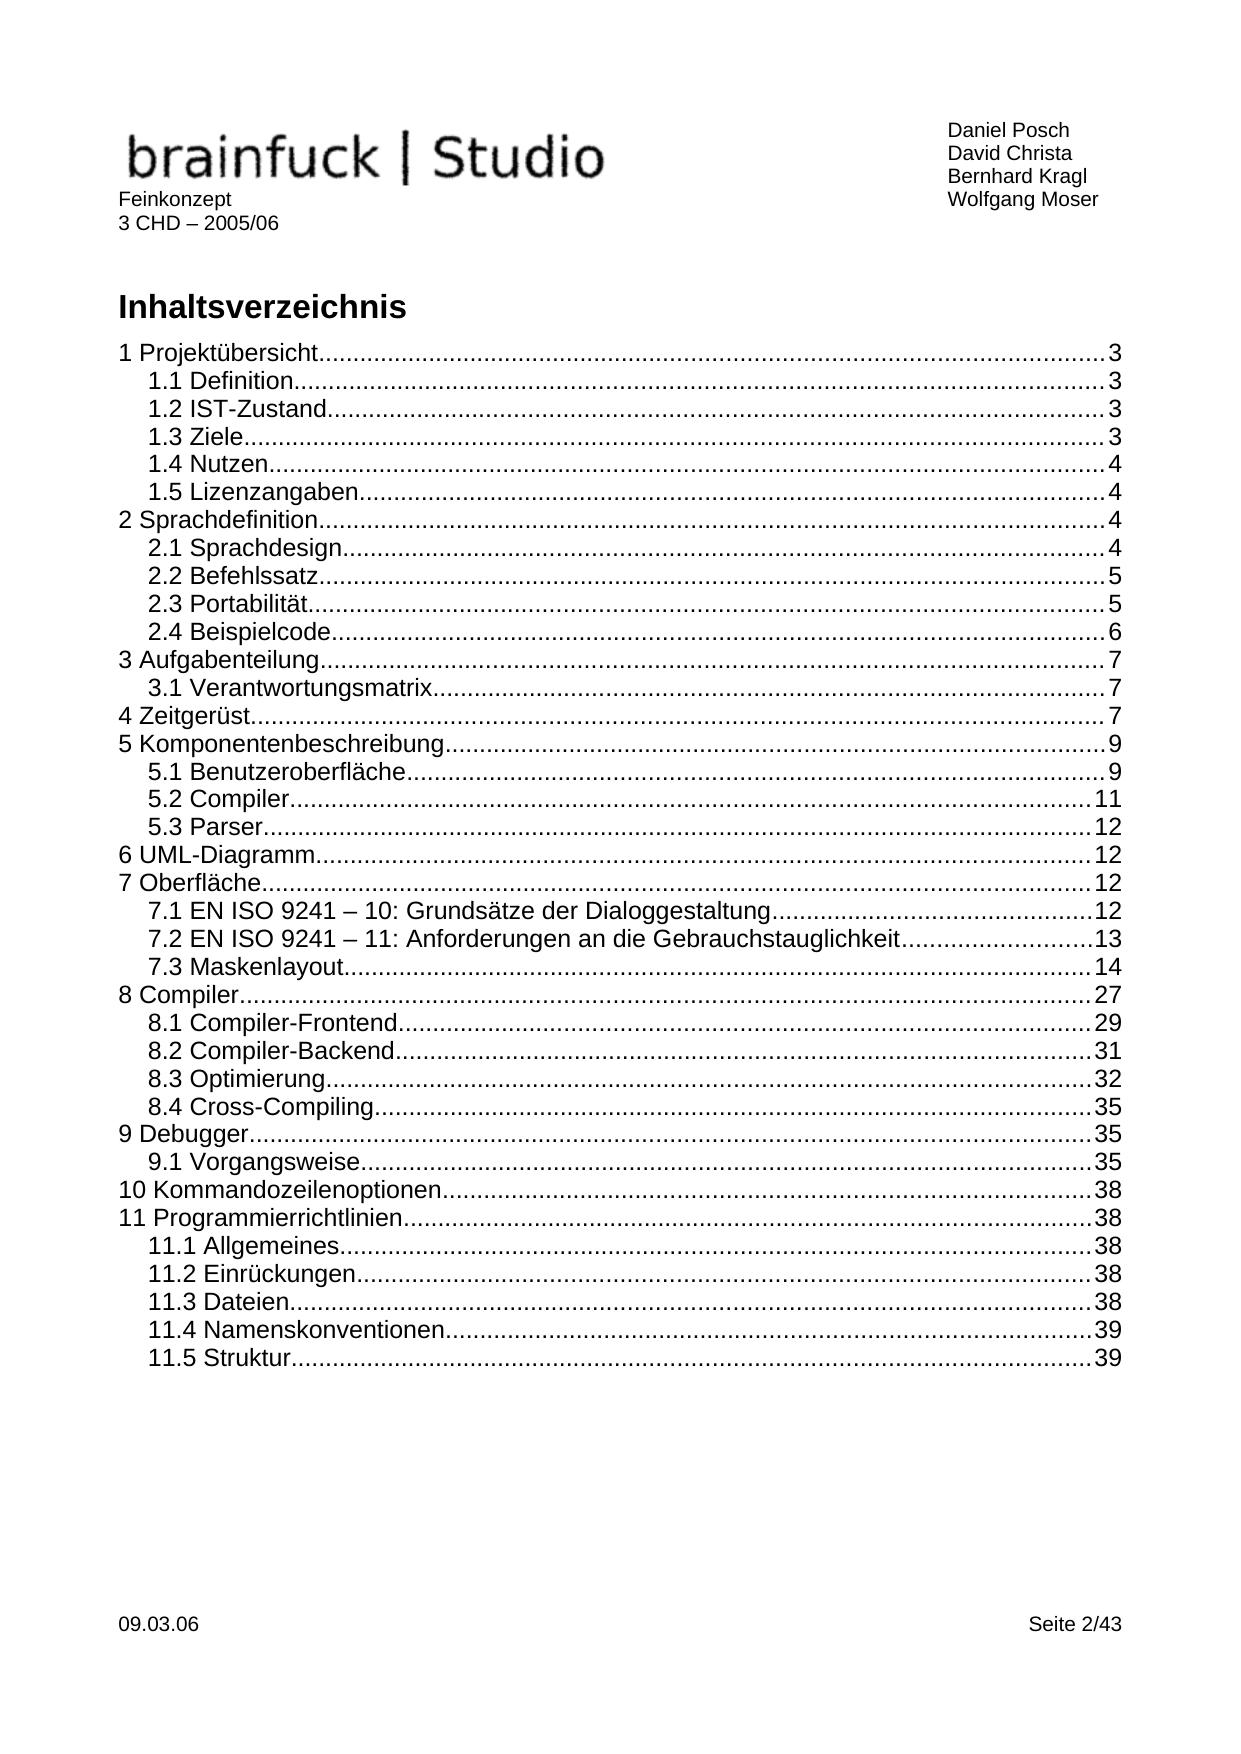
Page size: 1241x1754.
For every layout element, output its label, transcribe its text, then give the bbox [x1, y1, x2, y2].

text 7 Oberfläche 12 [118, 869, 1122, 897]
subtitle Inhaltsverzeichnis [118, 289, 1122, 326]
text 2.1 Sprachdesign 4 [148, 534, 1122, 562]
text 8 Compiler 27 [118, 981, 1122, 1008]
text 5.3 Parser 12 [148, 813, 1122, 841]
text 9 Debugger 35 [118, 1120, 1122, 1148]
text 2.2 Befehlssatz 5 [148, 562, 1122, 590]
text 2 Sprachdefinition 4 [118, 506, 1122, 534]
text 7.1 EN ISO 9241 – 10: Grundsätze der Dialoggestaltung 12 [148, 897, 1122, 925]
text 2.4 Beispielcode 6 [148, 618, 1122, 646]
text 1.5 Lizenzangaben 4 [148, 478, 1122, 506]
text 1.4 Nutzen 4 [148, 450, 1122, 478]
text 11 Programmierrichtlinien 38 [118, 1204, 1122, 1232]
text 11.5 Struktur 39 [148, 1343, 1122, 1371]
text 10 Kommandozeilenoptionen 38 [118, 1176, 1122, 1204]
picture [118, 118, 609, 187]
text 1.2 IST-Zustand 3 [148, 394, 1122, 422]
text 2.3 Portabilität 5 [148, 590, 1122, 618]
text 3 Aufgabenteilung 7 [118, 646, 1122, 673]
text 11.1 Allgemeines 38 [148, 1232, 1122, 1260]
text 5.2 Compiler 11 [148, 785, 1122, 813]
text 11.3 Dateien 38 [148, 1288, 1122, 1316]
text 1.1 Definition 3 [148, 366, 1122, 394]
text 8.3 Optimierung 32 [148, 1064, 1122, 1092]
text 11.2 Einrückungen 38 [148, 1260, 1122, 1288]
text 5 Komponentenbeschreibung 9 [118, 729, 1122, 757]
text 1 Projektübersicht 3 [118, 338, 1122, 366]
text 5.1 Benutzeroberfläche 9 [148, 757, 1122, 785]
text 6 UML-Diagramm 12 [118, 841, 1122, 869]
text 8.4 Cross-Compiling 35 [148, 1092, 1122, 1120]
text 4 Zeitgerüst 7 [118, 701, 1122, 729]
text 8.2 Compiler-Backend 31 [148, 1036, 1122, 1064]
text 8.1 Compiler-Frontend 29 [148, 1008, 1122, 1036]
text 7.2 EN ISO 9241 – 11: Anforderungen an die Gebrauchstauglichkeit 13 [148, 925, 1122, 953]
text 7.3 Maskenlayout 14 [148, 953, 1122, 981]
text 9.1 Vorgangsweise 35 [148, 1148, 1122, 1176]
text 3.1 Verantwortungsmatrix 7 [148, 673, 1122, 701]
text 1.3 Ziele 3 [148, 422, 1122, 450]
text 11.4 Namenskonventionen 39 [148, 1316, 1122, 1343]
